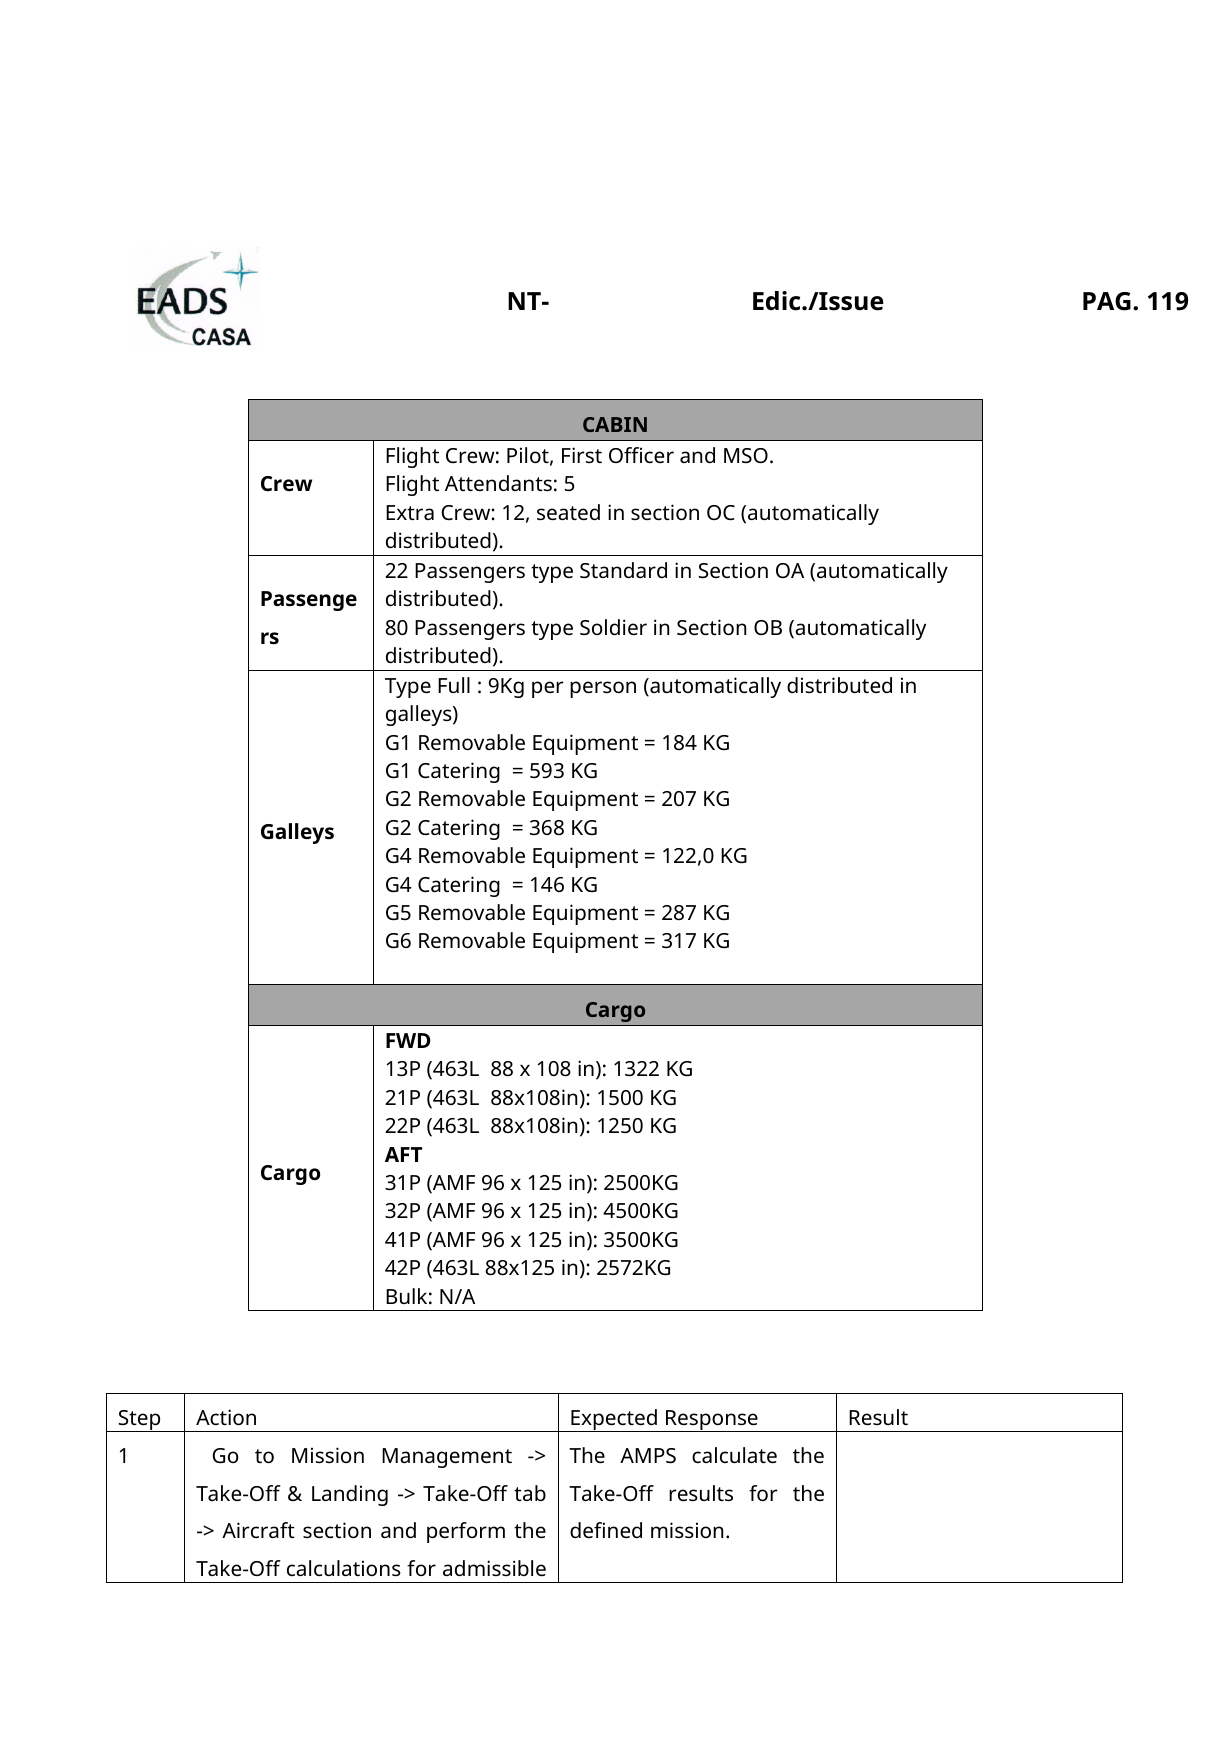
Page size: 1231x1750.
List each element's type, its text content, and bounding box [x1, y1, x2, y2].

table_cell Go to Mission Management -> Take-Off & Landing -> Take-Off tab -> Aircraft section and perform the Take-Off calculations for admissible [185, 1432, 558, 1582]
table_header Action [185, 1394, 558, 1431]
table_cell Crew [249, 441, 373, 555]
table_cell 1 [107, 1432, 184, 1582]
table_cell Cargo [249, 985, 982, 1025]
table_cell Flight Crew: Pilot, First Officer and MSO. Flight Attendants: 5 Extra Crew: 12, seated in section OC (automatically distributed). [374, 441, 982, 555]
table_header CABIN [249, 400, 982, 440]
table_cell [837, 1432, 1122, 1582]
table_cell Cargo [249, 1026, 373, 1310]
picture [134, 247, 261, 350]
table_header Result [837, 1394, 1122, 1431]
table_cell Type Full : 9Kg per person (automatically distributed in galleys) G1 Removable Equipment = 184 KG G1 Catering = 593 KG G2 Removable Equipment = 207 KG G2 Catering = 368 KG G4 Removable Equipment = 122,0 KG G4 Catering = 146 KG G5 Removable Equipment = 287 KG G6 Removable Equipment = 317 KG [374, 671, 982, 983]
table_cell The AMPS calculate the Take-Off results for the defined mission. [559, 1432, 836, 1582]
table_cell Galleys [249, 671, 373, 983]
table_header Step [107, 1394, 184, 1431]
table_cell FWD 13P (463L 88 x 108 in): 1322 KG 21P (463L 88x108in): 1500 KG 22P (463L 88x108in): 1250 KG AFT 31P (AMF 96 x 125 in): 2500KG 32P (AMF 96 x 125 in): 4500KG 41P (AMF 96 x 125 in): 3500KG 42P (463L 88x125 in): 2572KG Bulk: N/A [374, 1026, 982, 1310]
table_header Expected Response [559, 1394, 836, 1431]
table_cell Passengers [249, 556, 373, 670]
table_cell 22 Passengers type Standard in Section OA (automatically distributed). 80 Passengers type Soldier in Section OB (automatically distributed). [374, 556, 982, 670]
